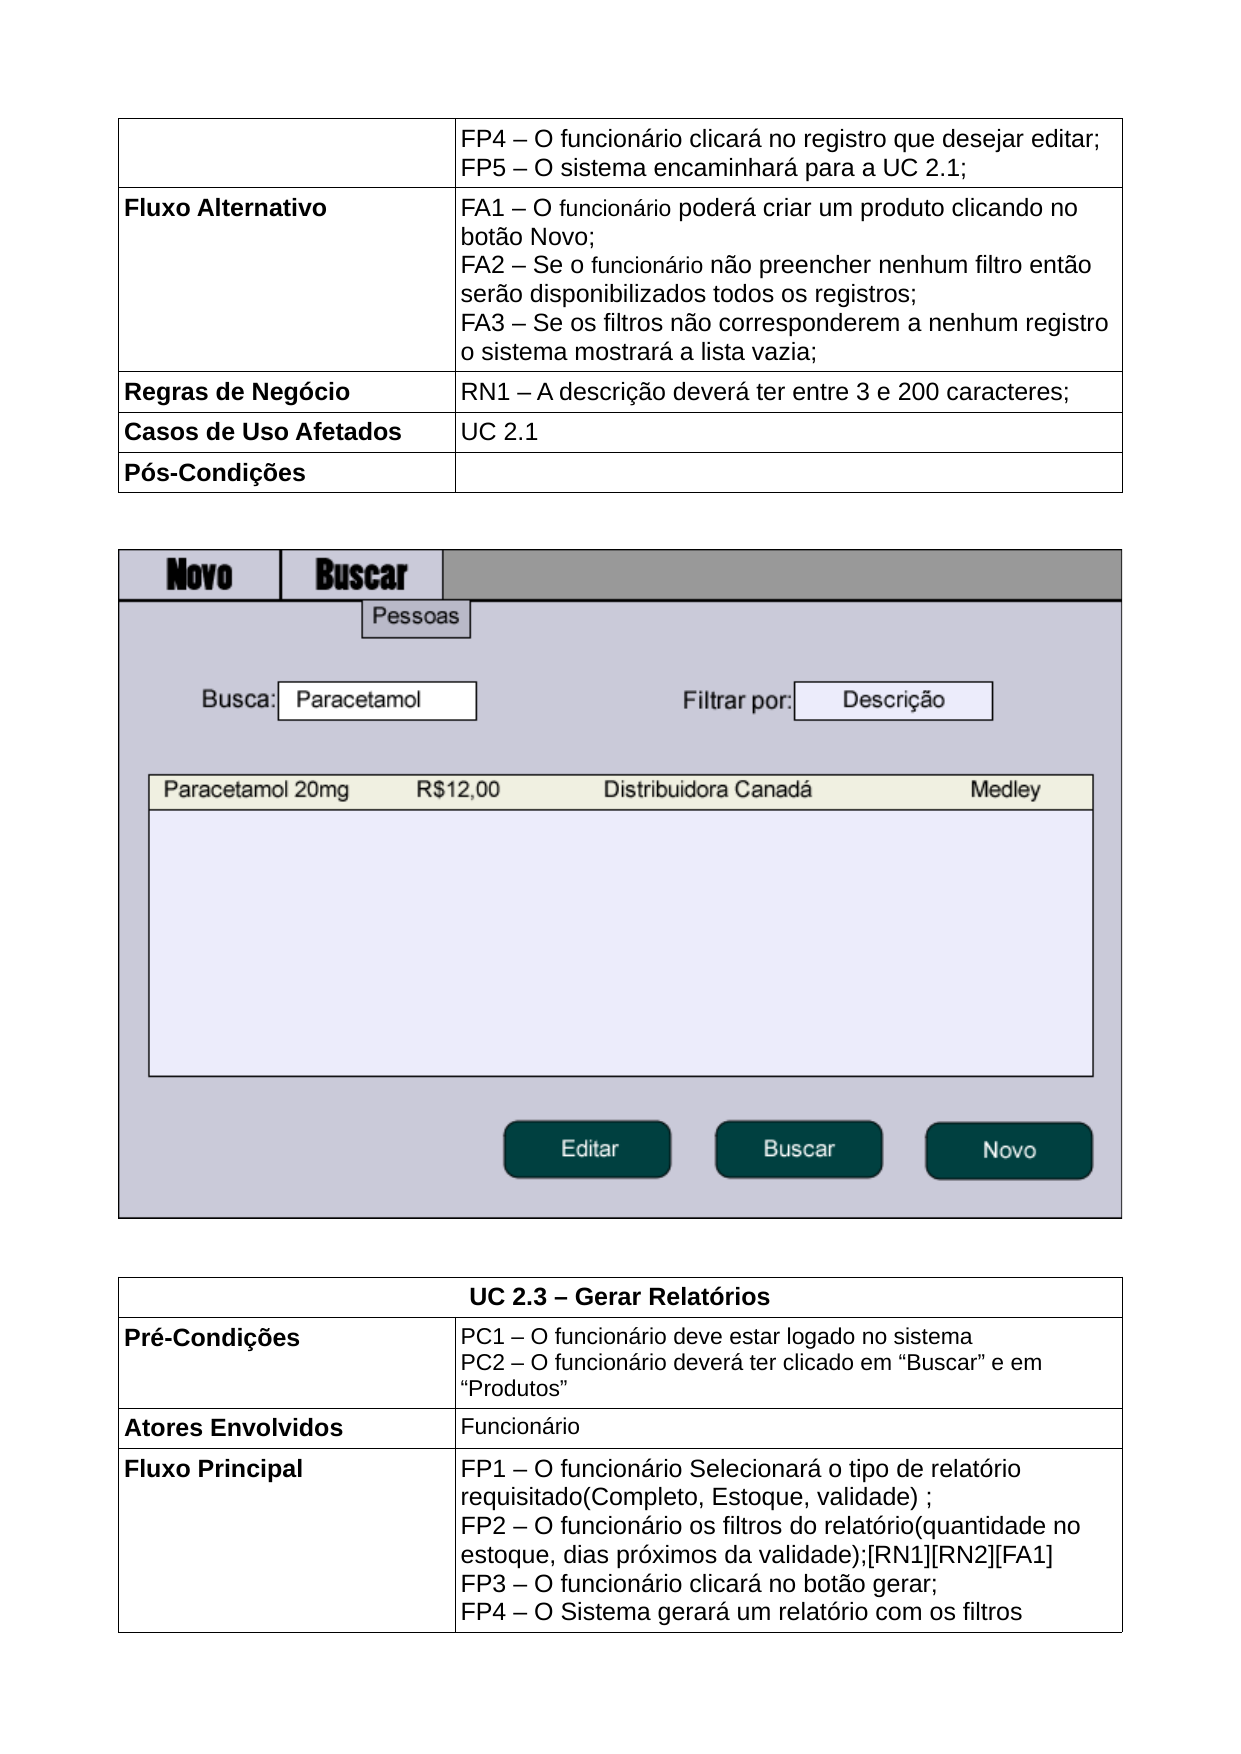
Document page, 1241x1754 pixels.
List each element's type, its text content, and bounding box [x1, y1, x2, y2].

table_cell [456, 453, 1122, 492]
table_cell RN1 – A descrição deverá ter entre 3 e 200 caracteres; [456, 372, 1122, 412]
table_cell Fluxo Principal [119, 1449, 455, 1632]
table_cell Pré-Condições [119, 1318, 455, 1407]
table_cell Pós-Condições [119, 453, 455, 492]
table_cell Atores Envolvidos [119, 1409, 455, 1448]
table_cell PC1 – O funcionário deve estar logado no sistema PC2 – O funcionário deverá ter clicado em “Buscar” e em “Produtos” [456, 1318, 1122, 1407]
table_cell Casos de Uso Afetados [119, 413, 455, 452]
table_cell FP1 – O funcionário Selecionará o tipo de relatório requisitado(Completo, Estoque, validade) ; FP2 – O funcionário os filtros do relatório(quantidade no estoque, dias próximos da validade);[RN1][RN2][FA1] FP3 – O funcionário clicará no botão gerar; FP4 – O Sistema gerará um relatório com os filtros [456, 1449, 1122, 1632]
table_cell FP4 – O funcionário clicará no registro que desejar editar; FP5 – O sistema encaminhará para a UC 2.1; [456, 119, 1122, 187]
table_cell Funcionário [456, 1409, 1122, 1448]
picture [118, 549, 1123, 1219]
table_header UC 2.3 – Gerar Relatórios [119, 1278, 1122, 1317]
table_cell Regras de Negócio [119, 372, 455, 412]
table_cell FA1 – O funcionário poderá criar um produto clicando no botão Novo; FA2 – Se o funcionário não preencher nenhum filtro então serão disponibilizados todos os registros; FA3 – Se os filtros não corresponderem a nenhum registro o sistema mostrará a lista vazia; [456, 188, 1122, 371]
table_cell Fluxo Alternativo [119, 188, 455, 371]
table_cell UC 2.1 [456, 413, 1122, 452]
table_cell [119, 119, 455, 187]
